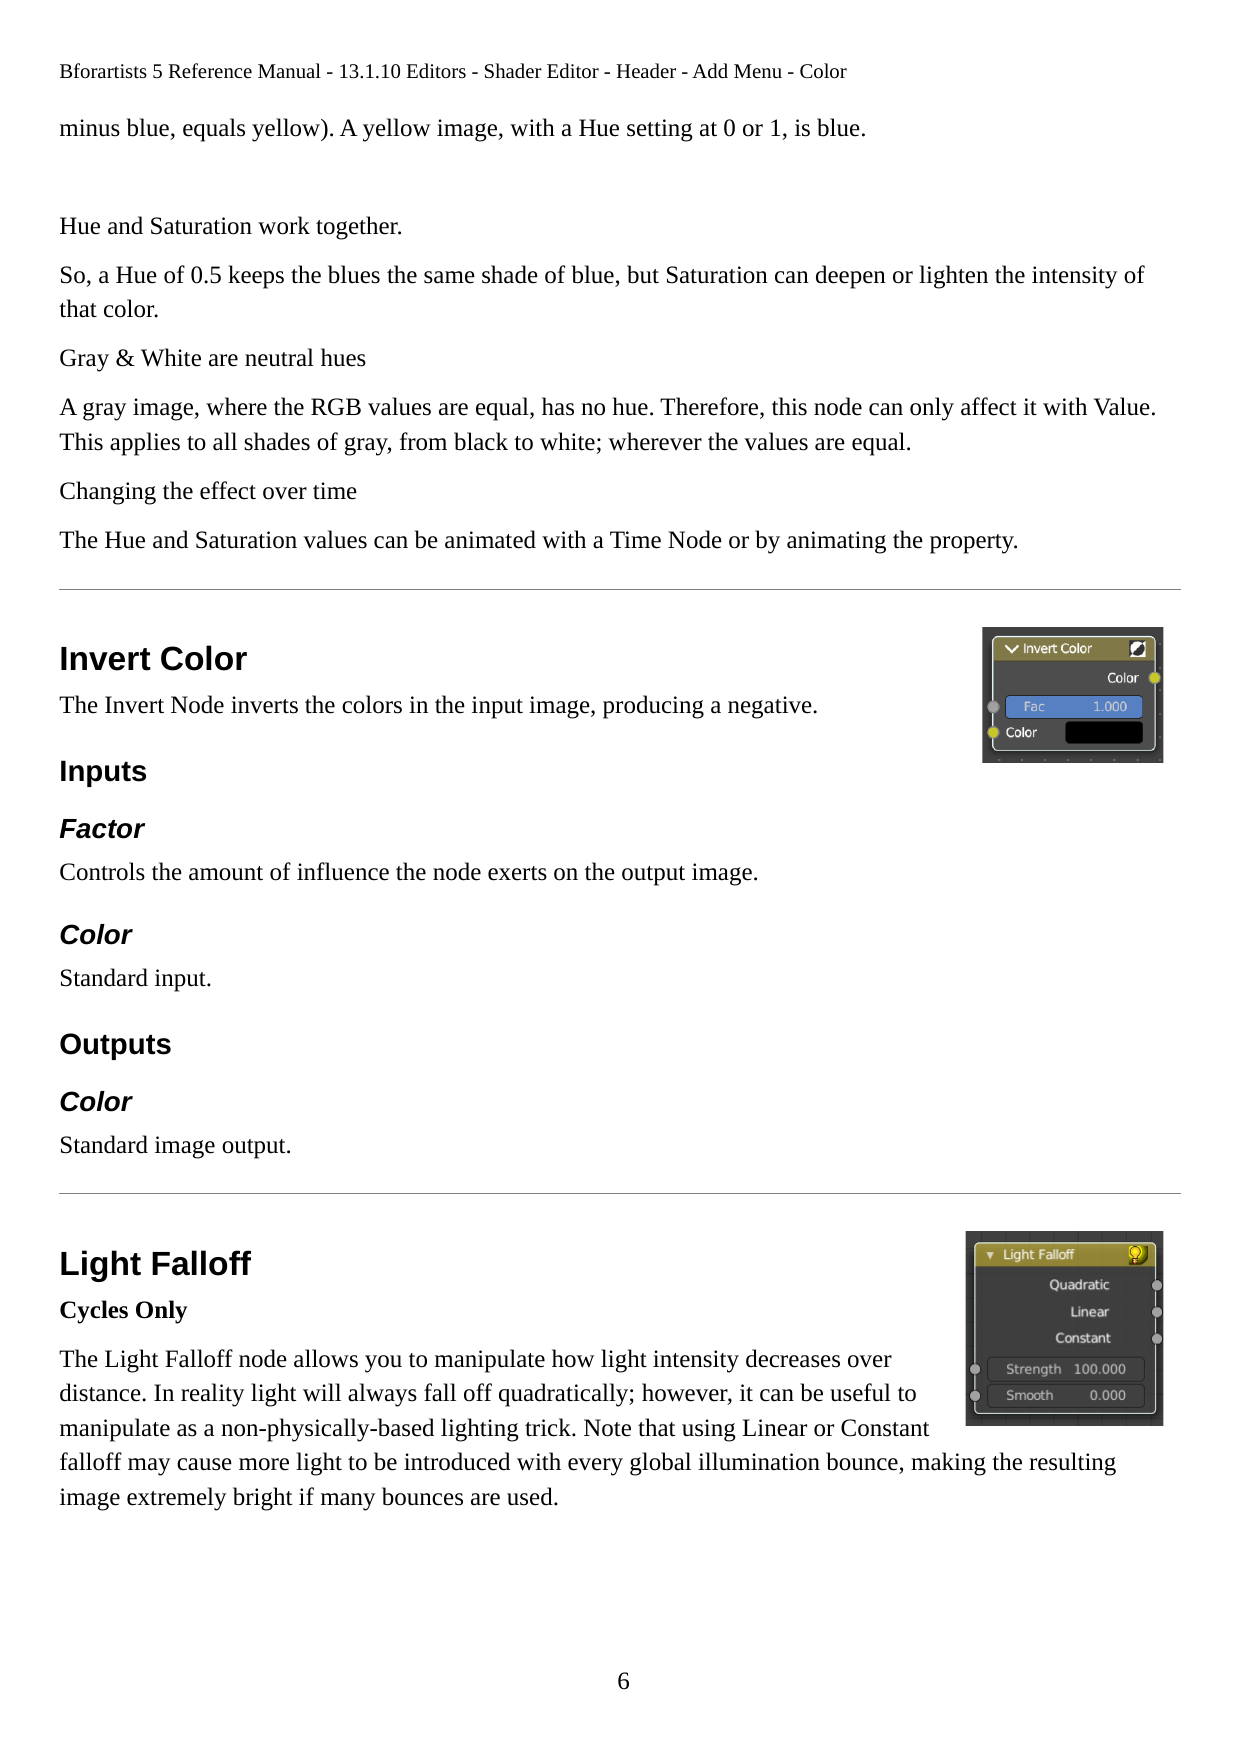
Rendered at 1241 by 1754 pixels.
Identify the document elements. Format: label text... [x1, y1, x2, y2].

text So, a Hue of 0.5 keeps the blues the same shade of blue, but Saturation can deepen or lighten the intensity of that color. [59, 260, 1181, 323]
picture [982, 627, 1164, 763]
text minus blue, equals yellow). A yellow image, with a Hue setting at 0 or 1, is blue. [59, 113, 1181, 141]
subtitle Invert Color [59, 639, 982, 678]
text Cycles Only [59, 1295, 965, 1324]
text [1164, 1295, 1181, 1324]
text The Hue and Saturation values can be animated with a Time Node or by animating the property. [59, 525, 1181, 554]
text Gray & White are neutral hues [59, 343, 1181, 372]
subtitle Light Falloff [59, 1244, 965, 1282]
text Controls the amount of influence the node exerts on the output image. [59, 857, 1181, 886]
text Hue and Saturation work together. [59, 211, 1181, 239]
text Standard input. [59, 963, 1181, 992]
text Changing the effect over time [59, 476, 1181, 505]
subtitle Color [59, 918, 1181, 950]
text A gray image, where the RGB values are equal, has no hue. Therefore, this node can only affect it with Value. This applies to all shades of gray, from black to white; wherever the values are equal. [59, 392, 1181, 456]
text The Light Falloff node allows you to manipulate how light intensity decreases over distance. In reality light will always fall off quadratically; however, it can be useful to manipulate as a non-physically-based lighting trick. Note that using Linear or Constant falloff may cause more light to be introduced with every global illumination bounce, making the resulting image extremely bright if many bounces are used. [59, 1344, 1181, 1511]
picture [965, 1231, 1164, 1426]
subtitle [1164, 1244, 1181, 1282]
subtitle Factor [59, 813, 1181, 844]
subtitle Outputs [59, 1027, 1181, 1060]
subtitle Color [59, 1085, 1181, 1117]
subtitle Inputs [59, 754, 1181, 788]
subtitle [1164, 639, 1181, 678]
text The Invert Node inverts the colors in the input image, producing a negative. [59, 690, 982, 719]
text Standard image output. [59, 1130, 1181, 1158]
